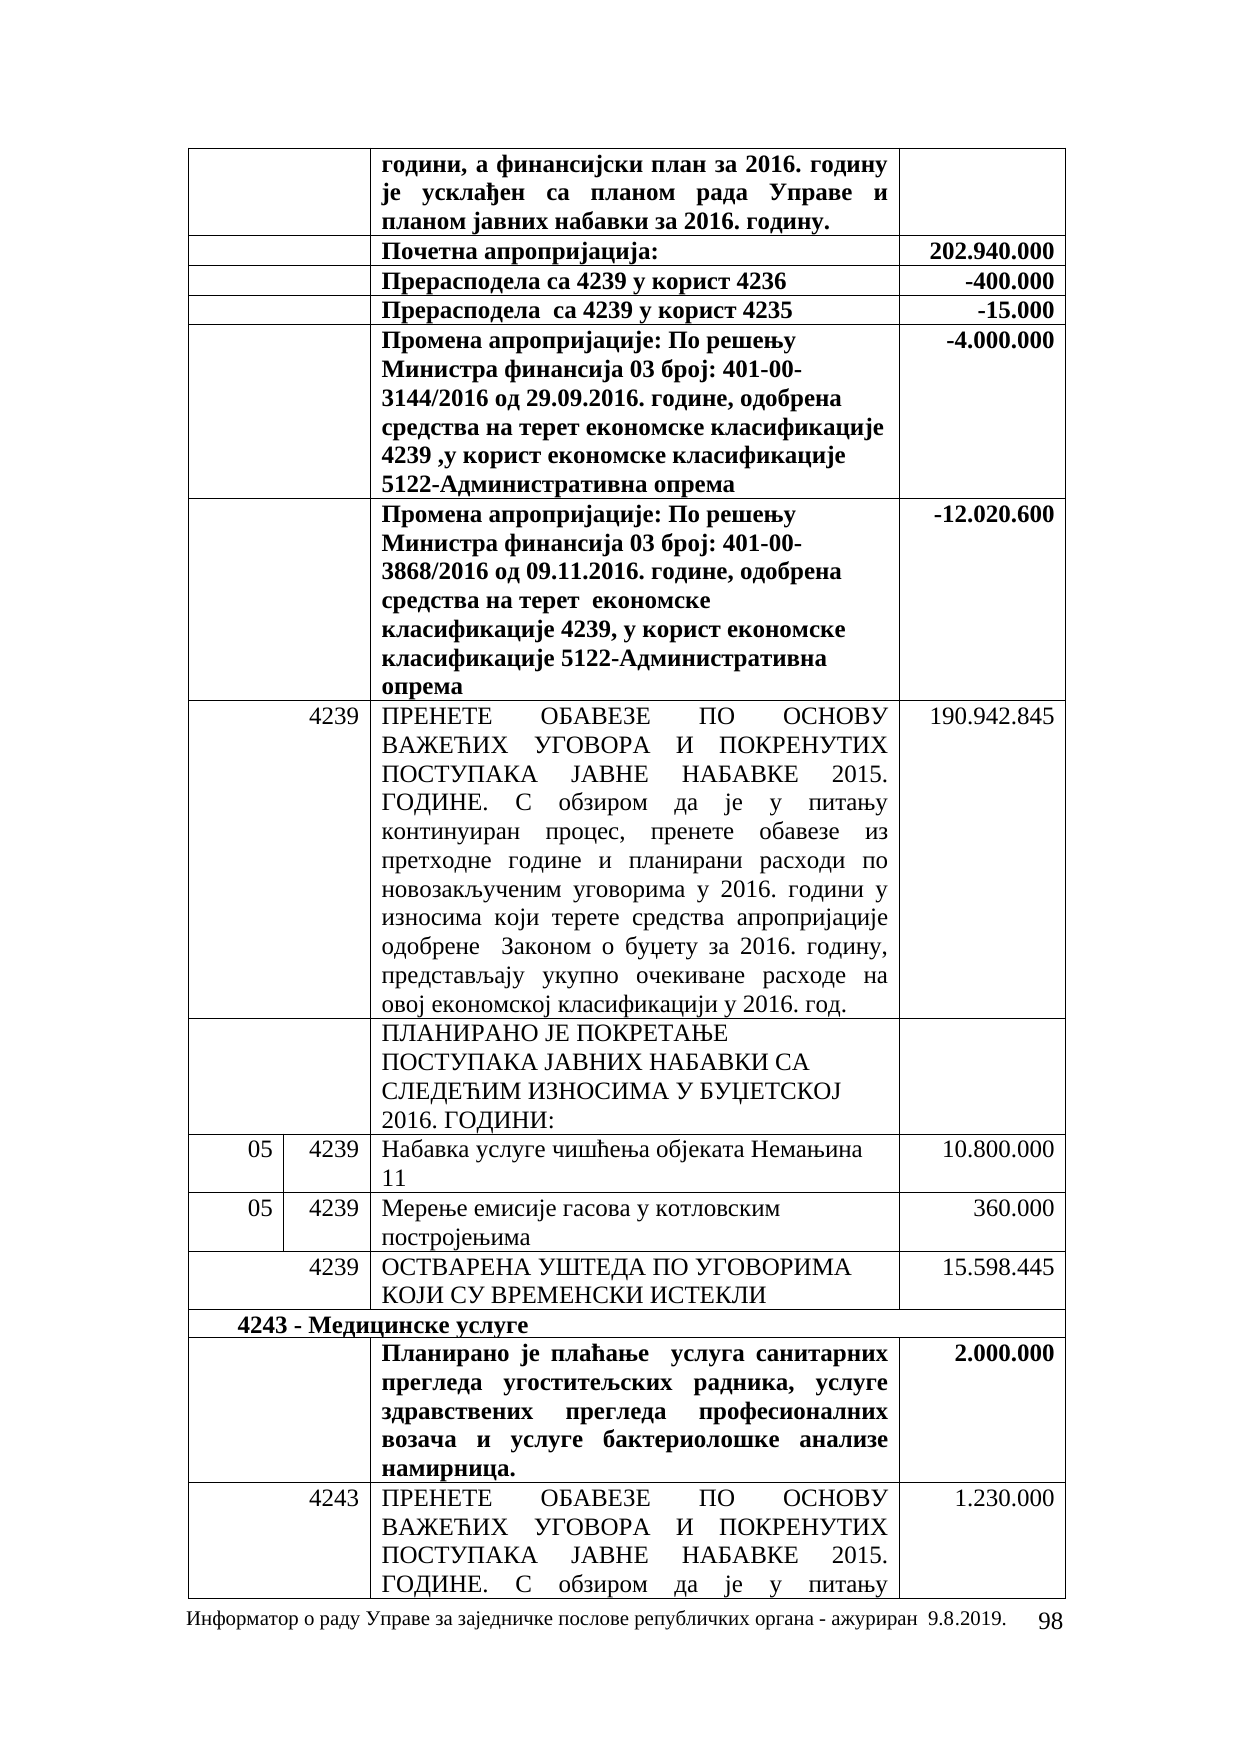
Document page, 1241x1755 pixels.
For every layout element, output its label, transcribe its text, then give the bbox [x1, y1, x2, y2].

table_cell Промена апропријације: По решењу Министра финансија 03 број: 401-00-3868/2016 од 09.11.2016. године, одобрена средства на терет економске класификације 4239, у корист економске класификације 5122-Административна опрема [371, 499, 899, 700]
table_cell [189, 236, 370, 265]
table_cell [189, 296, 370, 324]
table_cell [189, 1338, 370, 1482]
table_cell 202.940.000 [900, 236, 1065, 265]
table_cell 4243 [189, 1483, 370, 1598]
table_cell 15.598.445 [900, 1252, 1065, 1309]
table_cell 2.000.000 [900, 1338, 1065, 1482]
table_cell Прерасподела са 4239 у корист 4235 [371, 296, 899, 324]
table_cell 4239 [189, 1252, 370, 1309]
table_cell години, а финансијски план за 2016. годину је усклађен са планом рада Управе и планом јавних набавки за 2016. годину. [371, 149, 899, 235]
table_cell Прерасподела са 4239 у корист 4236 [371, 266, 899, 294]
table_cell Планирано је плаћање услуга санитарних прегледа угоститељских радника, услуге здравствених прегледа професионалних возача и услуге бактериолошке анализе намирница. [371, 1338, 899, 1482]
table_cell 1.230.000 [900, 1483, 1065, 1598]
table_cell 10.800.000 [900, 1135, 1065, 1192]
table_cell Набавка услуге чишћења објеката Немањина 11 [371, 1135, 899, 1192]
table_cell 05 [189, 1193, 283, 1251]
table_cell 4239 [284, 1135, 370, 1192]
table_cell -400.000 [900, 266, 1065, 294]
table_cell [189, 1019, 370, 1133]
table_cell 190.942.845 [900, 701, 1065, 1017]
table_cell [189, 266, 370, 294]
table_cell 4243 - Медицинске услуге [189, 1310, 1065, 1337]
table_cell ПРЕНЕТЕ ОБАВЕЗЕ ПО ОСНОВУ ВАЖЕЋИХ УГОВОРА И ПОКРЕНУТИХ ПОСТУПАКА ЈАВНЕ НАБАВКЕ 2015. ГОДИНЕ. С обзиром да је у питању континуиран процес, пренете обавезе из претходне године и планирани расходи по новозакљученим уговорима у 2016. години у износима који терете средства апропријације одобрене Законом о буџету за 2016. годину, представљају укупно очекиване расходе на овој економској класификацији у 2016. год. [371, 701, 899, 1017]
table_cell -12.020.600 [900, 499, 1065, 700]
table_cell [189, 325, 370, 498]
table_cell -15.000 [900, 296, 1065, 324]
table_cell 4239 [189, 701, 370, 1017]
table_cell ПРЕНЕТЕ ОБАВЕЗЕ ПО ОСНОВУ ВАЖЕЋИХ УГОВОРА И ПОКРЕНУТИХ ПОСТУПАКА ЈАВНЕ НАБАВКЕ 2015. ГОДИНЕ. С обзиром да је у питању [371, 1483, 899, 1598]
table_cell [189, 149, 370, 235]
table_cell Мерење емисије гасова у котловским постројењима [371, 1193, 899, 1251]
table_cell Промена апропријације: По решењу Министра финансија 03 број: 401-00-3144/2016 од 29.09.2016. године, одобрена средства на терет економске класификације 4239 ,у корист економске класификације 5122-Административна опрема [371, 325, 899, 498]
table_cell [900, 149, 1065, 235]
table_cell ОСТВАРЕНА УШТЕДА ПО УГОВОРИМА КОЈИ СУ ВРЕМЕНСКИ ИСТЕКЛИ [371, 1252, 899, 1309]
table_cell 4239 [284, 1193, 370, 1251]
table_cell -4.000.000 [900, 325, 1065, 498]
table_cell Почетна апропријација: [371, 236, 899, 265]
table_cell [189, 499, 370, 700]
table_cell 360.000 [900, 1193, 1065, 1251]
table_cell [900, 1019, 1065, 1133]
table_cell 05 [189, 1135, 283, 1192]
table_cell ПЛАНИРАНО ЈЕ ПОКРЕТАЊЕ ПОСТУПАКА ЈАВНИХ НАБАВКИ СА СЛЕДЕЋИМ ИЗНОСИМА У БУЏЕТСКОЈ 2016. ГОДИНИ: [371, 1019, 899, 1133]
